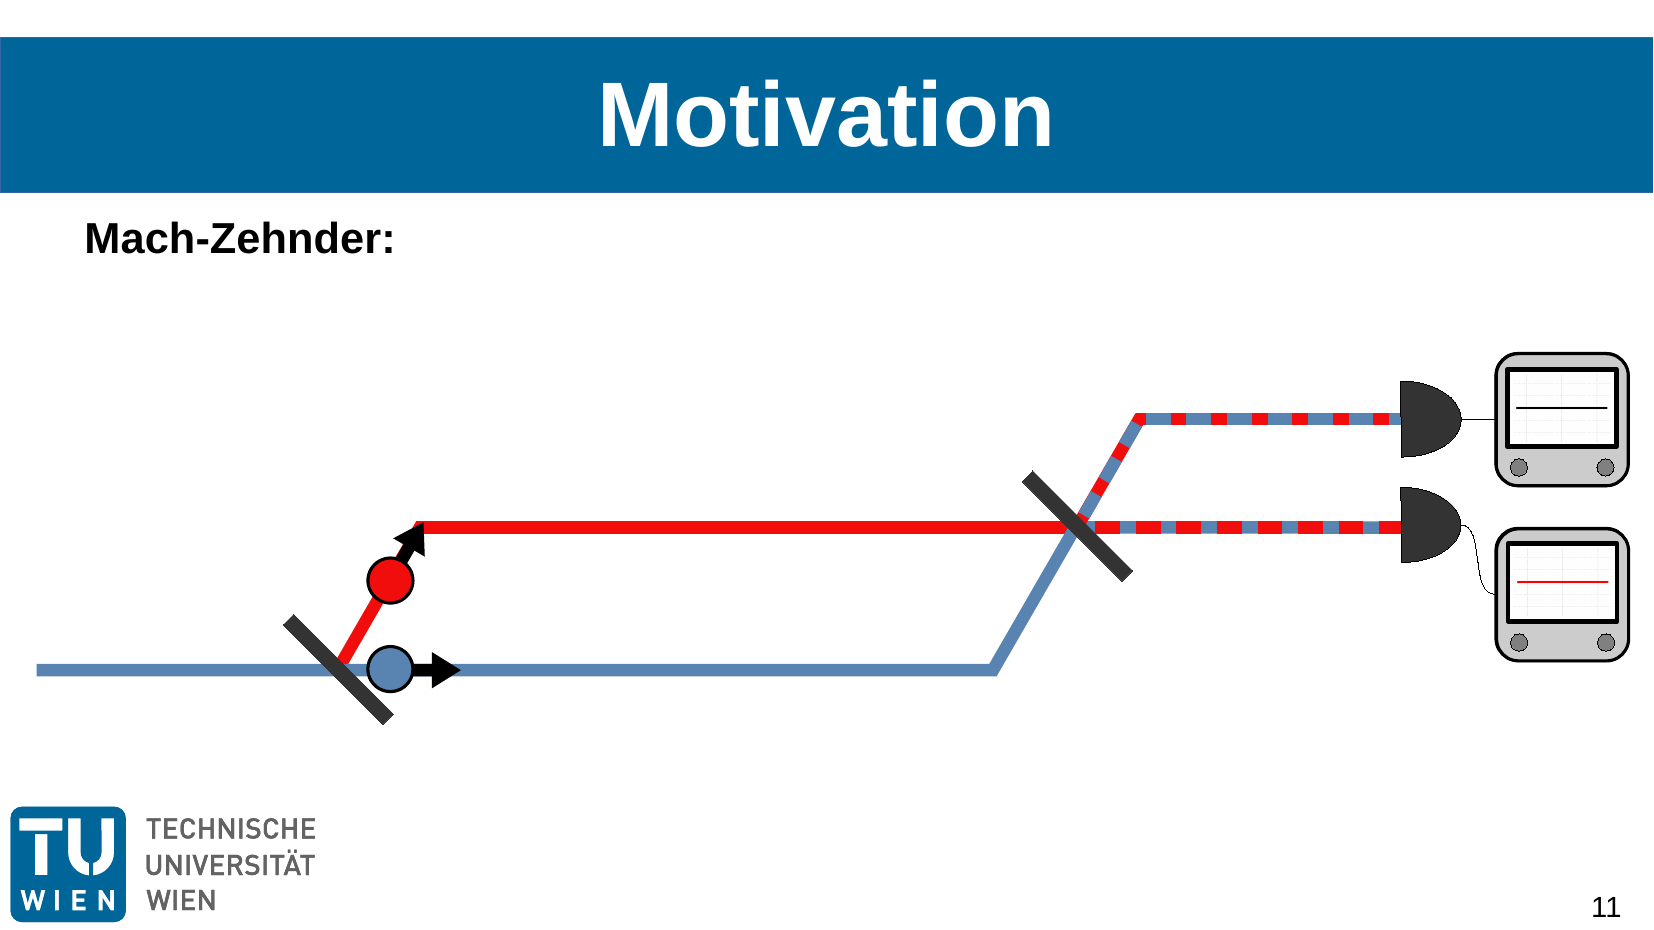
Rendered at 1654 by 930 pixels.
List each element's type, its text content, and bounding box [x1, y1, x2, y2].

list Mach-Zehnder: [84, 214, 404, 293]
text_box [367, 646, 413, 692]
text_box [1495, 528, 1629, 661]
title Motivation [0, 37, 1653, 193]
text_box [283, 614, 394, 725]
text_box [367, 558, 413, 604]
text_box [1022, 470, 1133, 582]
text_box [1495, 353, 1629, 486]
text_box [1400, 487, 1461, 563]
picture [1509, 371, 1614, 445]
picture [1510, 546, 1615, 619]
text_box [1400, 381, 1462, 458]
